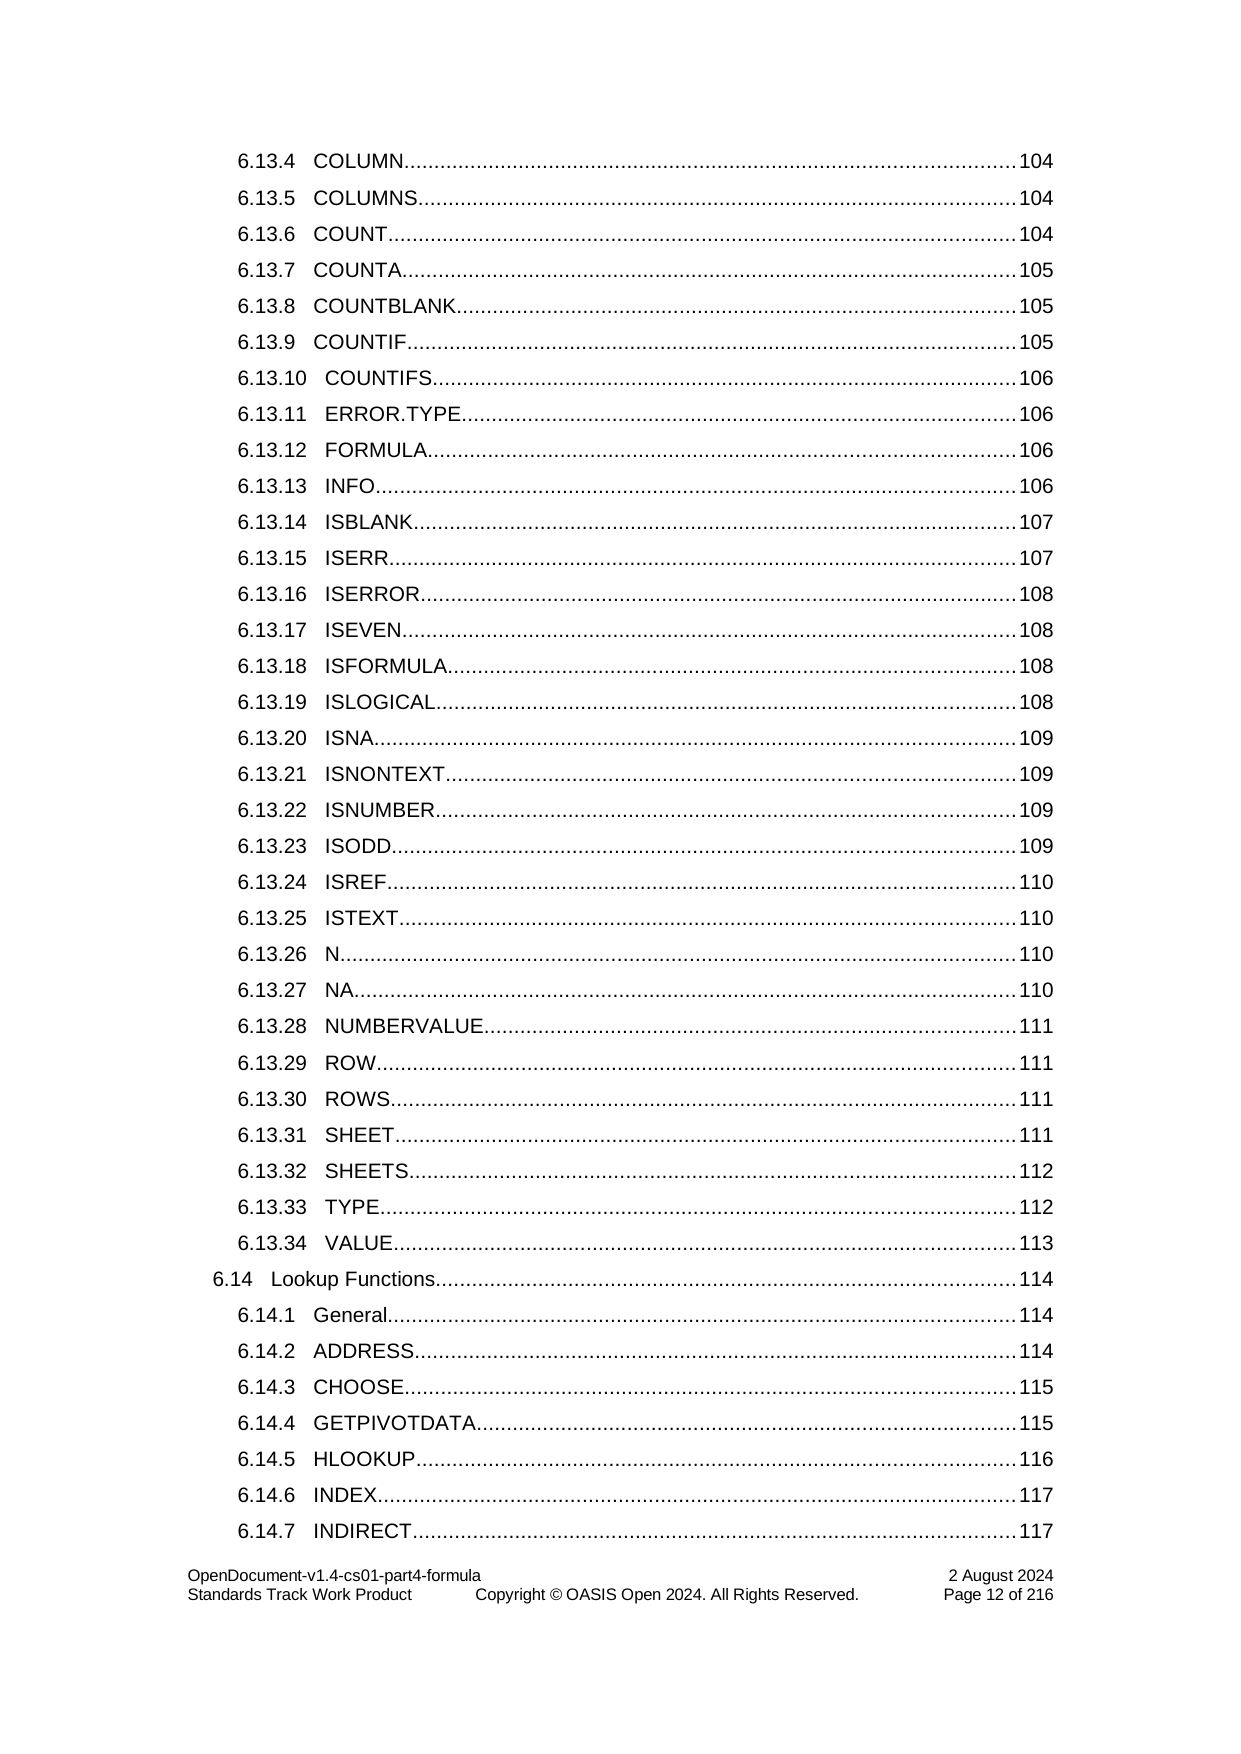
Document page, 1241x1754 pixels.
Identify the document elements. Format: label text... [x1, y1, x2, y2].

text 6.13.10 COUNTIFS 106 [237, 366, 1053, 390]
text 6.14.2 ADDRESS 114 [237, 1339, 1053, 1363]
text 6.14.5 HLOOKUP 116 [237, 1447, 1053, 1471]
text 6.13.32 SHEETS 112 [237, 1159, 1053, 1183]
text 6.13.33 TYPE 112 [237, 1195, 1053, 1219]
text 6.13.4 COLUMN 104 [237, 150, 1053, 173]
text 6.13.13 INFO 106 [237, 474, 1053, 498]
text 6.13.29 ROW 111 [237, 1051, 1053, 1074]
text 6.13.28 NUMBERVALUE 111 [237, 1015, 1053, 1038]
text 6.14 Lookup Functions 114 [212, 1267, 1053, 1291]
text 6.13.26 N 110 [237, 943, 1053, 966]
text 6.13.11 ERROR.TYPE 106 [237, 402, 1053, 426]
text 6.13.25 ISTEXT 110 [237, 907, 1053, 930]
text 6.13.18 ISFORMULA 108 [237, 654, 1053, 678]
text 6.14.7 INDIRECT 117 [237, 1519, 1053, 1543]
text 6.14.4 GETPIVOTDATA 115 [237, 1411, 1053, 1435]
text 6.13.34 VALUE 113 [237, 1231, 1053, 1255]
text 6.13.15 ISERR 107 [237, 546, 1053, 570]
text 6.13.19 ISLOGICAL 108 [237, 691, 1053, 714]
text 6.13.9 COUNTIF 105 [237, 330, 1053, 354]
text 6.13.6 COUNT 104 [237, 222, 1053, 246]
text 6.13.31 SHEET 111 [237, 1123, 1053, 1147]
text 6.13.23 ISODD 109 [237, 835, 1053, 858]
text 6.13.14 ISBLANK 107 [237, 510, 1053, 534]
text 6.14.6 INDEX 117 [237, 1483, 1053, 1507]
text 6.13.12 FORMULA 106 [237, 438, 1053, 462]
text 6.14.1 General 114 [237, 1303, 1053, 1327]
text 6.13.27 NA 110 [237, 979, 1053, 1002]
text 6.13.20 ISNA 109 [237, 727, 1053, 750]
text 6.13.5 COLUMNS 104 [237, 186, 1053, 209]
text 6.13.8 COUNTBLANK 105 [237, 294, 1053, 318]
text 6.14.3 CHOOSE 115 [237, 1375, 1053, 1399]
text 6.13.22 ISNUMBER 109 [237, 799, 1053, 822]
text 6.13.16 ISERROR 108 [237, 582, 1053, 606]
text 6.13.17 ISEVEN 108 [237, 618, 1053, 642]
text 6.13.21 ISNONTEXT 109 [237, 763, 1053, 786]
text 6.13.30 ROWS 111 [237, 1087, 1053, 1111]
text 6.13.7 COUNTA 105 [237, 258, 1053, 282]
text 6.13.24 ISREF 110 [237, 871, 1053, 894]
